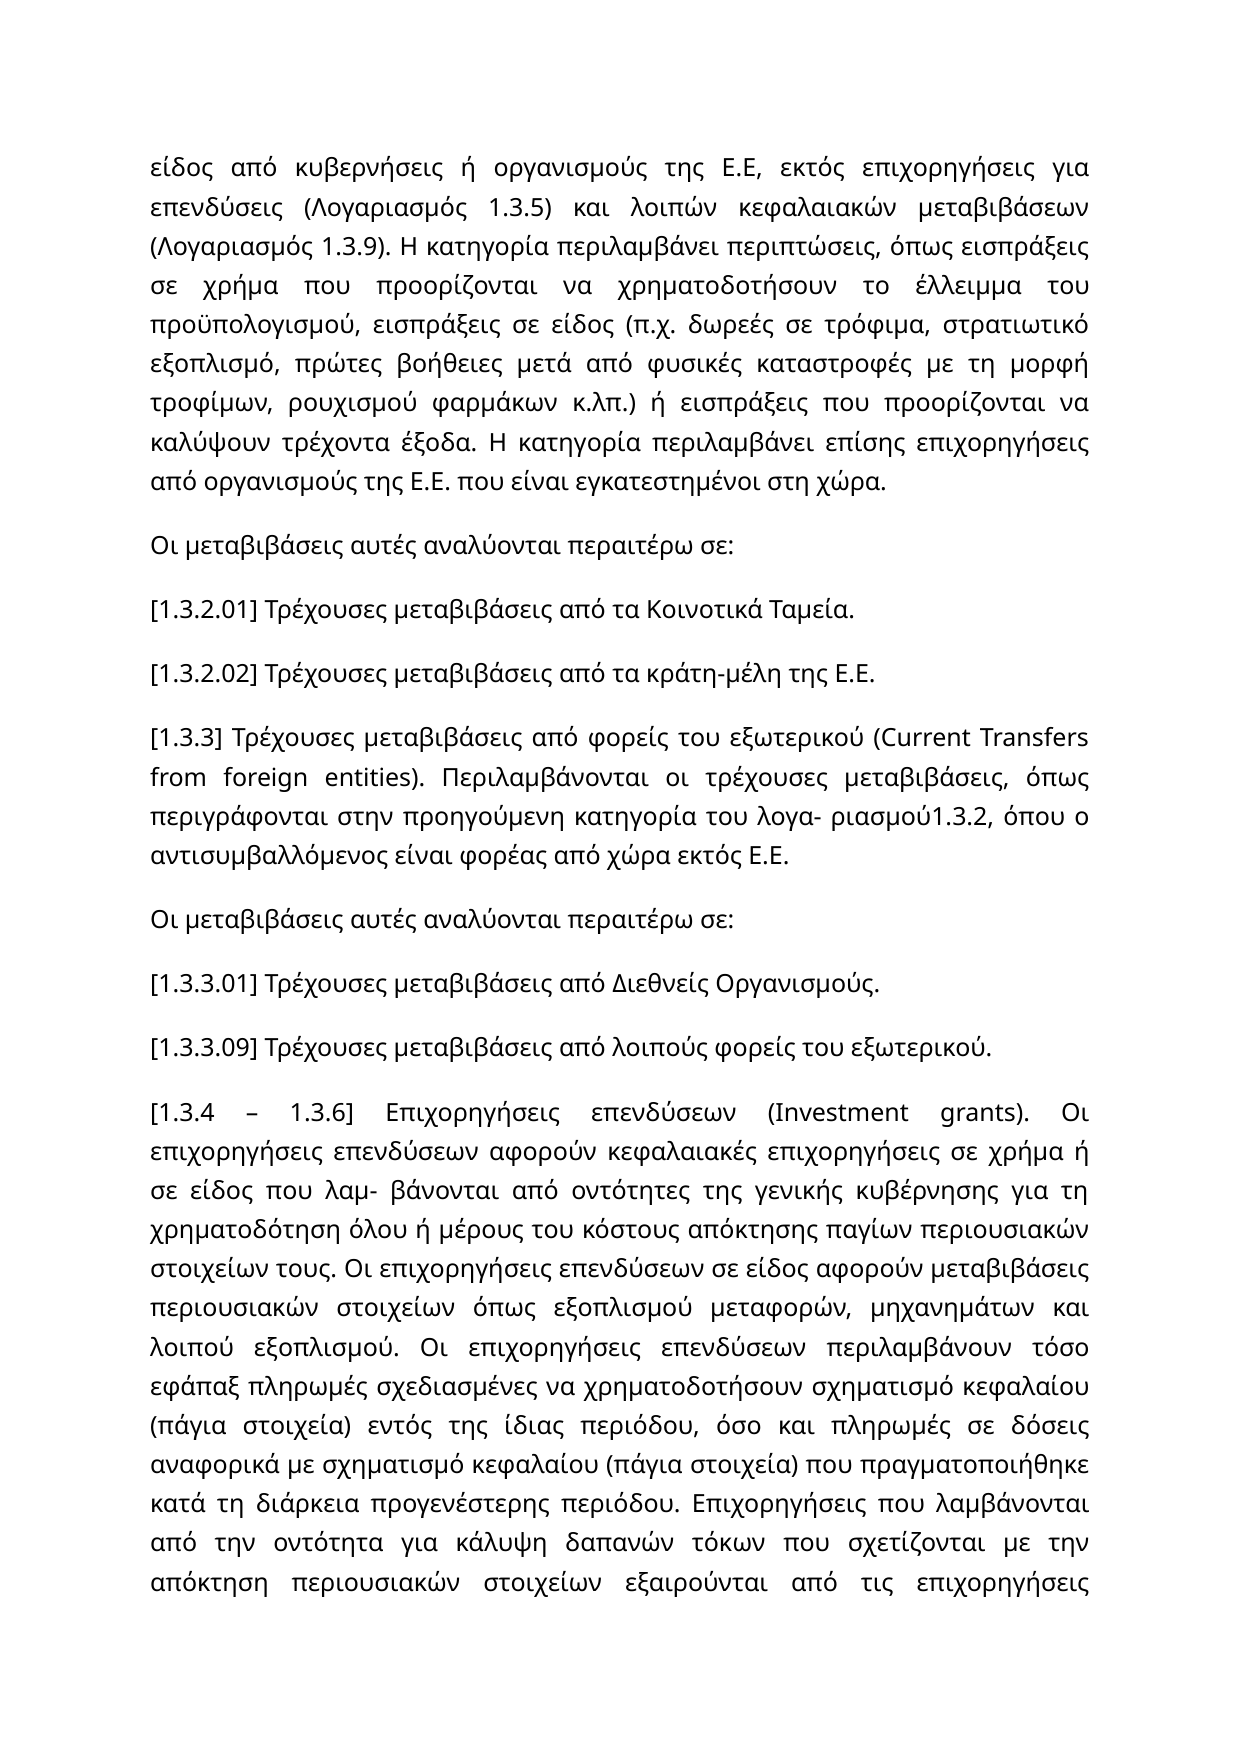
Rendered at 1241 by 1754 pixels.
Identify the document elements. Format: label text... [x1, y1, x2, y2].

text [1.3.4 – 1.3.6] Επιχορηγήσεις επενδύσεων (Investment grants). Οι επιχορηγήσεις επενδύσεων αφορούν κεφαλαιακές επιχορηγήσεις σε χρήμα ή σε είδος που λαμ- βάνονται από οντότητες της γενικής κυβέρνησης για τη χρηματοδότηση όλου ή μέρους του κόστους απόκτησης παγίων περιουσιακών στοιχείων τους. Οι επιχορηγήσεις επενδύσεων σε είδος αφορούν μεταβιβάσεις περιουσιακών στοιχείων όπως εξοπλισμού μεταφορών, μηχανημάτων και λοιπού εξοπλισμού. Οι επιχορηγήσεις επενδύσεων περιλαμβάνουν τόσο εφάπαξ πληρωμές σχεδιασμένες να χρηματοδοτήσουν σχηματισμό κεφαλαίου (πάγια στοιχεία) εντός της ίδιας περιόδου, όσο και πληρωμές σε δόσεις αναφορικά με σχηματισμό κεφαλαίου (πάγια στοιχεία) που πραγματοποιήθηκε κατά τη διάρκεια προγενέστερης περιόδου. Επιχορηγήσεις που λαμβάνονται από την οντότητα για κάλυψη δαπανών τόκων που σχετίζονται με την απόκτηση περιουσιακών στοιχείων εξαιρούνται από τις επιχορηγήσεις [150, 1094, 1090, 1598]
text Οι μεταβιβάσεις αυτές αναλύονται περαιτέρω σε: [150, 527, 1090, 562]
text Οι μεταβιβάσεις αυτές αναλύονται περαιτέρω σε: [150, 902, 1090, 936]
text [1.3.2.01] Τρέχουσες μεταβιβάσεις από τα Κοινοτικά Ταμεία. [150, 592, 1090, 626]
text [1.3.3.09] Τρέχουσες μεταβιβάσεις από λοιπούς φορείς του εξωτερικού. [150, 1030, 1090, 1064]
text είδος από κυβερνήσεις ή οργανισμούς της Ε.Ε, εκτός επιχορηγήσεις για επενδύσεις (Λογαριασμός 1.3.5) και λοιπών κεφαλαιακών μεταβιβάσεων (Λογαριασμός 1.3.9). Η κατηγορία περιλαμβάνει περιπτώσεις, όπως εισπράξεις σε χρήμα που προορίζονται να χρηματοδοτήσουν το έλλειμμα του προϋπολογισμού, εισπράξεις σε είδος (π.χ. δωρεές σε τρόφιμα, στρατιωτικό εξοπλισμό, πρώτες βοήθειες μετά από φυσικές καταστροφές με τη μορφή τροφίμων, ρουχισμού φαρμάκων κ.λπ.) ή εισπράξεις που προορίζονται να καλύψουν τρέχοντα έξοδα. Η κατηγορία περιλαμβάνει επίσης επιχορηγήσεις από οργανισμούς της Ε.Ε. που είναι εγκατεστημένοι στη χώρα. [150, 150, 1090, 497]
text [1.3.3.01] Τρέχουσες μεταβιβάσεις από Διεθνείς Οργανισμούς. [150, 966, 1090, 1000]
text [1.3.2.02] Τρέχουσες μεταβιβάσεις από τα κράτη-μέλη της Ε.Ε. [150, 656, 1090, 690]
text [1.3.3] Τρέχουσες μεταβιβάσεις από φορείς του εξωτερικού (Current Transfers from foreign entities). Περιλαμβάνονται οι τρέχουσες μεταβιβάσεις, όπως περιγράφονται στην προηγούμενη κατηγορία του λογα- ριασμού1.3.2, όπου ο αντισυμβαλλόμενος είναι φορέας από χώρα εκτός Ε.Ε. [150, 720, 1090, 872]
